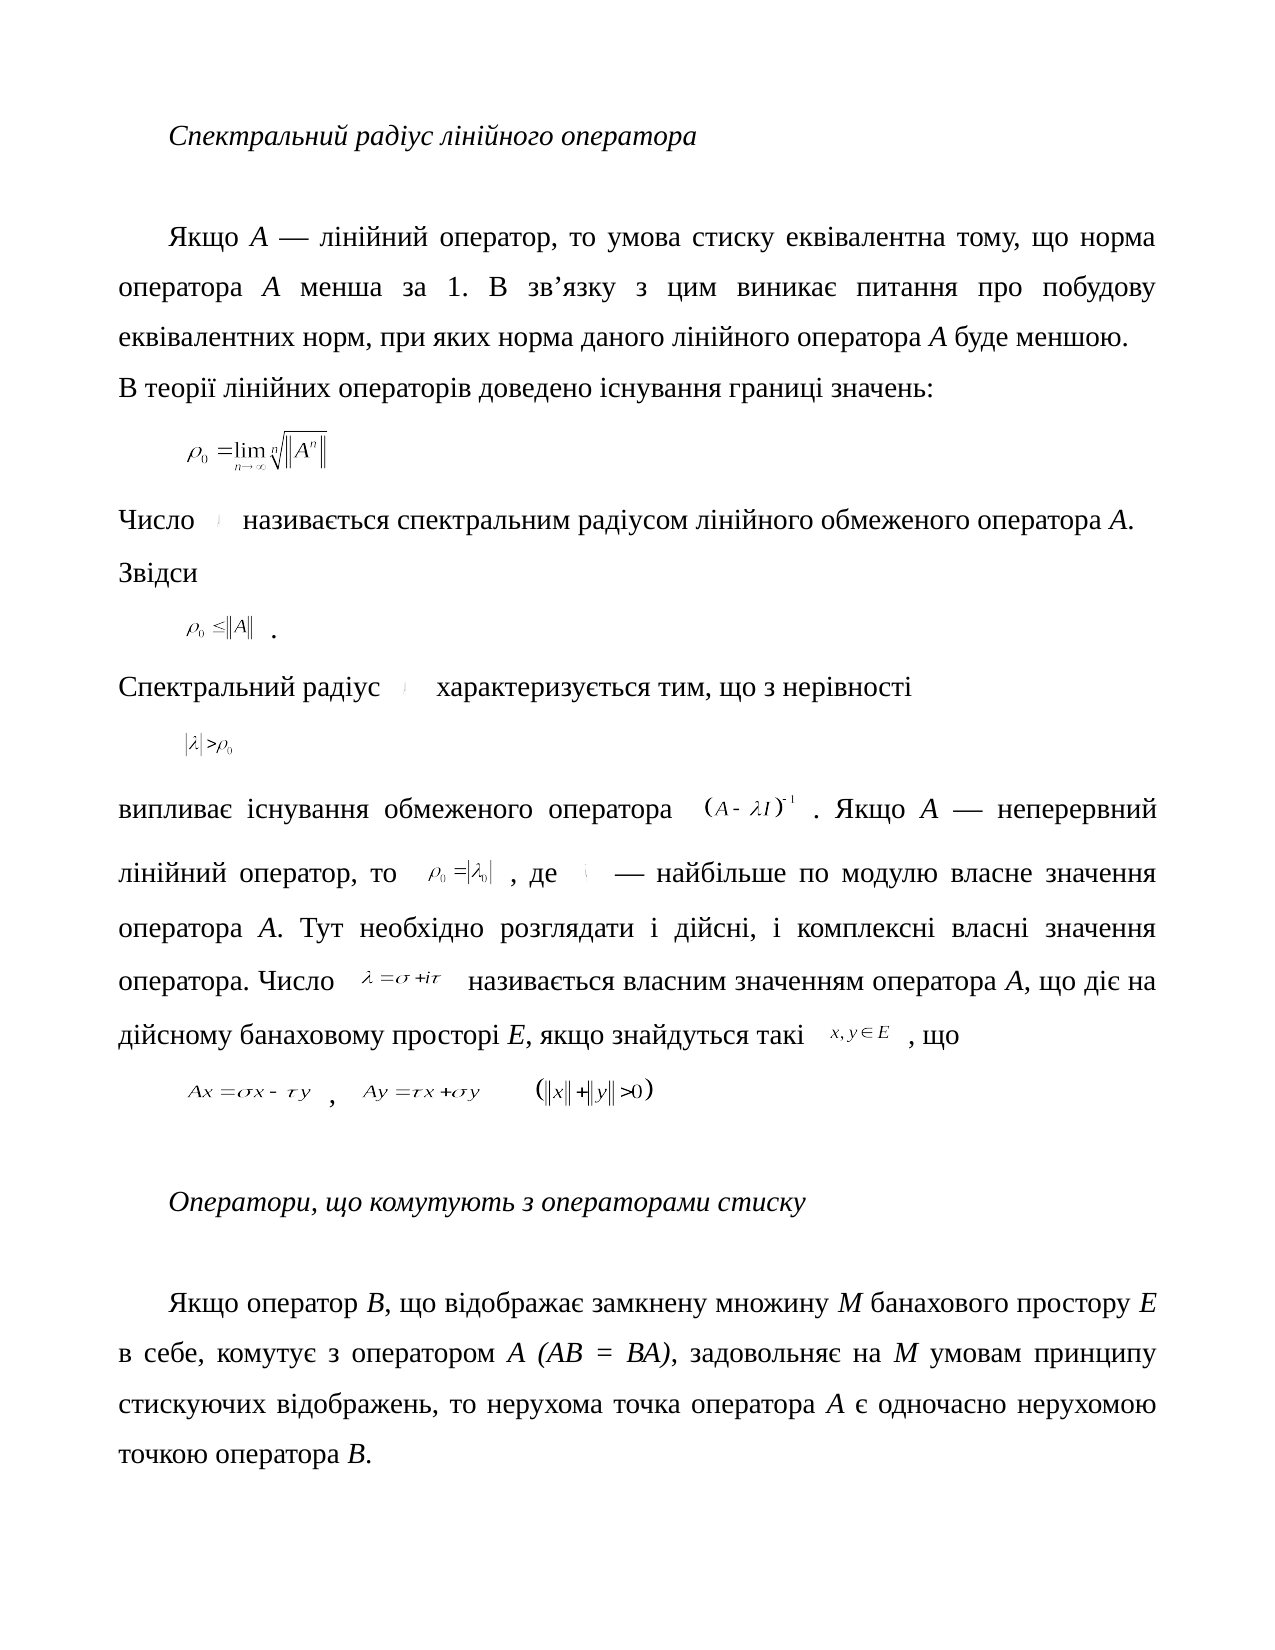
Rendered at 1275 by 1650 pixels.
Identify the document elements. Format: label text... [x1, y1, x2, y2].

text Якщо А — лінійний оператор, то умова стиску еквівалентна тому, що норма оператора А менша за 1. В зв’язку з цим виникає питання про побудову еквівалентних норм, при яких норма даного лінійного оператора А буде меншою. [118, 219, 1157, 353]
text Спектральний радіус лінійного оператора [118, 118, 1157, 152]
text [118, 606, 168, 650]
text випливає існування обмеженого оператора . Якщо А — неперервний лінійний оператор, то , де — найбільше по модулю власне значення оператора А. Тут необхідно розглядати і дійсні, і комплексні власні значення оператора. Число називається власним значенням оператора А, що діє на дійсному банаховому просторі Е, якщо знайдуться такі , що [118, 783, 1157, 1053]
text В теорії лінійних операторів доведено існування границі значень: [118, 370, 1157, 403]
text [668, 1069, 1157, 1117]
text Спектральний радіус [118, 666, 388, 706]
text . [270, 606, 1157, 650]
text характеризується тим, що з нерівності [421, 666, 1157, 706]
text Оператори, що комутують з операторами стиску [118, 1184, 1157, 1218]
text , [118, 1069, 518, 1117]
text Число [118, 499, 202, 539]
text називається спектральним радіусом лінійного обмеженого оператора А. [235, 499, 1157, 539]
text Якщо оператор В, що відображає замкнену множину М банахового простору Е в себе, комутує з оператором А (АВ = ВА), задовольняє на М умовам принципу стискуючих відображень, то нерухома точка оператора А є одночасно нерухомою точкою оператора В. [118, 1285, 1157, 1469]
text Звідси [118, 556, 1157, 589]
